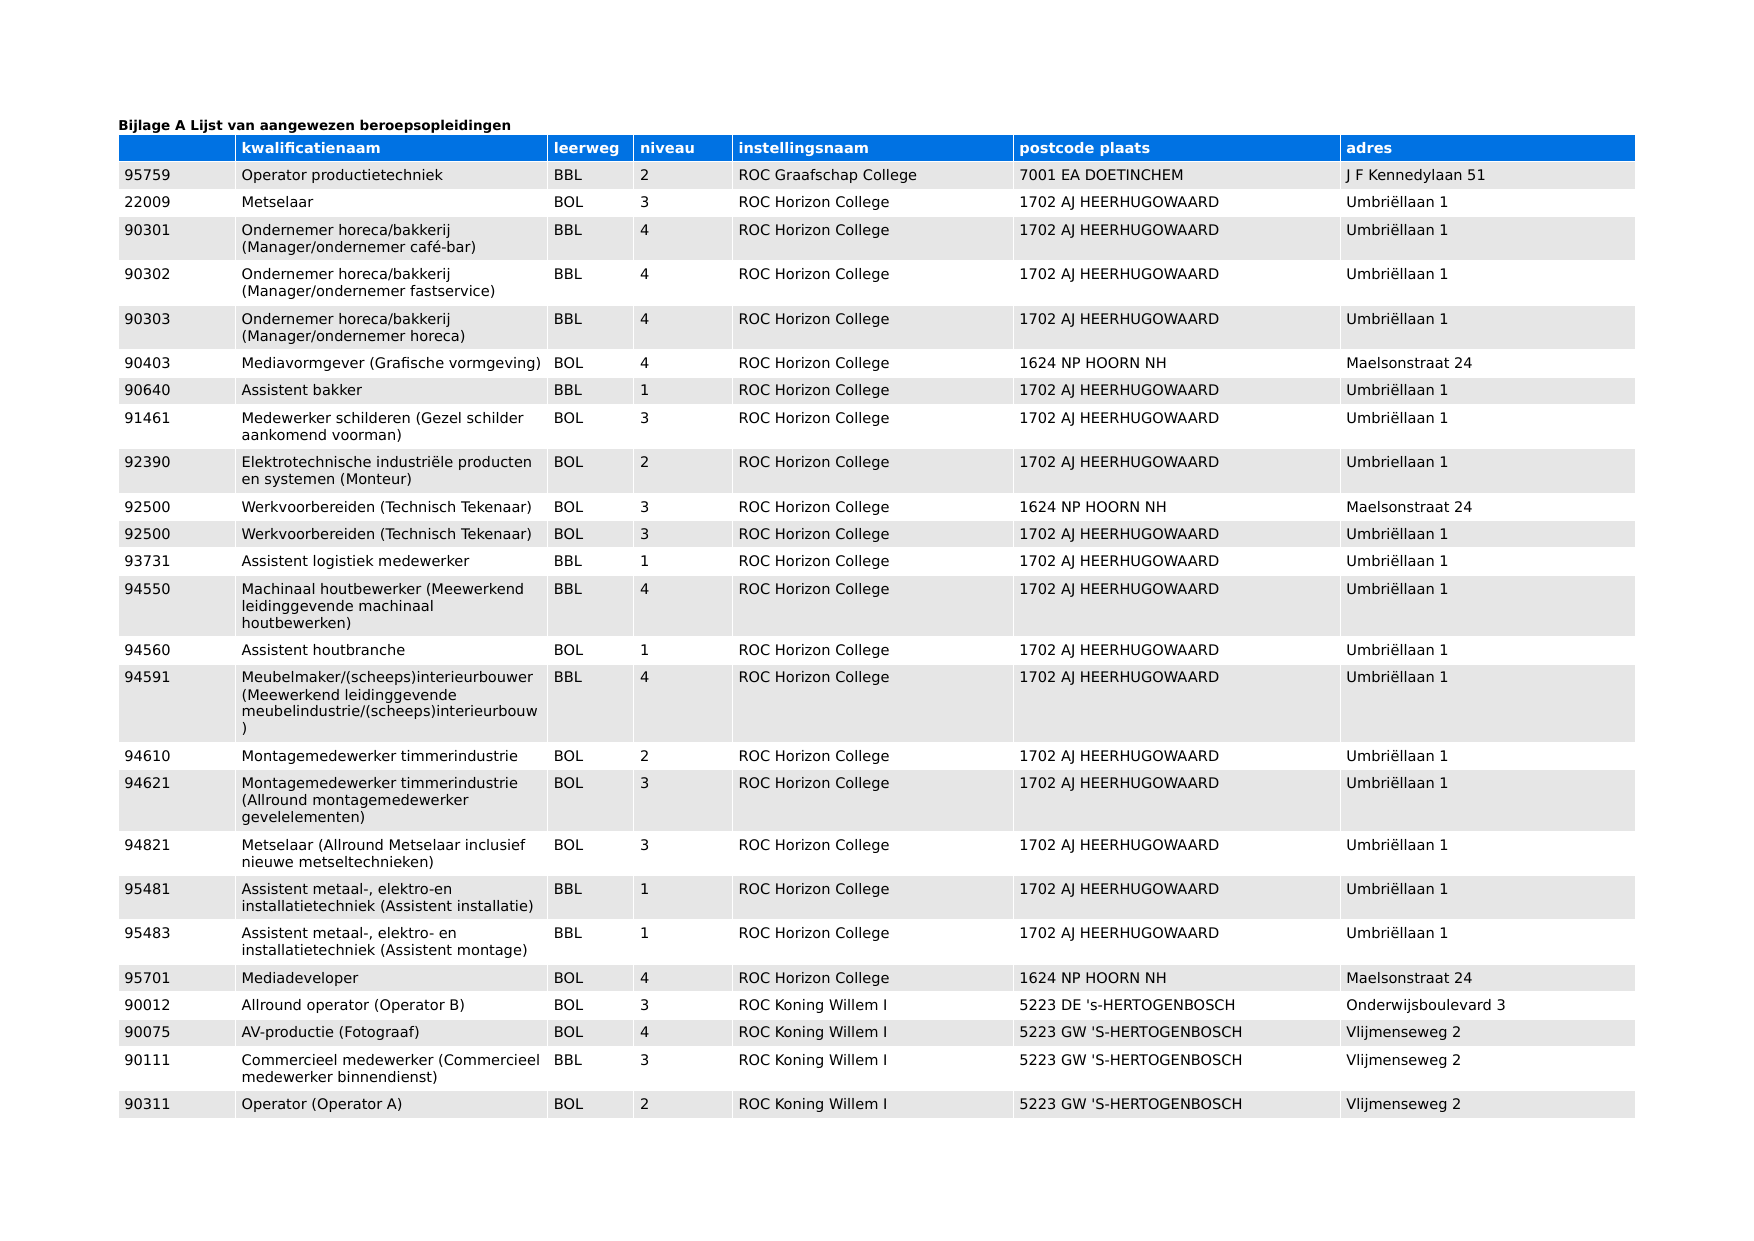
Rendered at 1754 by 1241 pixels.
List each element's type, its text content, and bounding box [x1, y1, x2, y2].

table_cell ROC Horizon College [733, 378, 1013, 404]
table_cell Umbriëllaan 1 [1341, 521, 1635, 547]
table_cell ROC Horizon College [733, 832, 1013, 875]
table_cell ROC Horizon College [733, 921, 1013, 964]
table_cell Mediavormgever (Grafische vormgeving) [236, 350, 547, 377]
table_cell 94610 [119, 743, 235, 769]
table_cell 1 [634, 876, 732, 919]
table_cell 5223 GW 'S-HERTOGENBOSCH [1014, 1020, 1340, 1046]
table_cell ROC Horizon College [733, 576, 1013, 636]
table_cell 1702 AJ HEERHUGOWAARD [1014, 743, 1340, 769]
table_cell Umbriellaan 1 [1341, 449, 1635, 493]
table_cell 3 [634, 832, 732, 875]
table_cell 95481 [119, 876, 235, 919]
table_cell instellingsnaam [733, 135, 1013, 161]
table_cell ROC Horizon College [733, 306, 1013, 349]
table_header Bijlage A Lijst van aangewezen beroepsopleidingen [118, 118, 1636, 134]
table_cell 1702 AJ HEERHUGOWAARD [1014, 665, 1340, 742]
table_cell ROC Horizon College [733, 350, 1013, 377]
table_cell Umbriëllaan 1 [1341, 665, 1635, 742]
table_cell Werkvoorbereiden (Technisch Tekenaar) [236, 521, 547, 547]
table_cell Umbriëllaan 1 [1341, 876, 1635, 919]
table_cell 4 [634, 665, 732, 742]
table_cell Umbriëllaan 1 [1341, 549, 1635, 575]
table_cell kwalificatienaam [236, 135, 547, 161]
table_cell BOL [548, 637, 633, 664]
table_cell 1702 AJ HEERHUGOWAARD [1014, 449, 1340, 493]
table_cell BBL [548, 306, 633, 349]
table_cell 3 [634, 521, 732, 547]
table_cell Ondernemer horeca/bakkerij (Manager/ondernemer fastservice) [236, 261, 547, 305]
table_cell Umbriëllaan 1 [1341, 190, 1635, 216]
table_cell 7001 EA DOETINCHEM [1014, 162, 1340, 189]
table_cell Umbriëllaan 1 [1341, 921, 1635, 964]
table_cell 3 [634, 1047, 732, 1090]
table_cell 90640 [119, 378, 235, 404]
table_cell 94550 [119, 576, 235, 636]
table_cell Metselaar (Allround Metselaar inclusief nieuwe metseltechnieken) [236, 832, 547, 875]
table_cell Assistent houtbranche [236, 637, 547, 664]
table_cell 92390 [119, 449, 235, 493]
table_cell Montagemedewerker timmerindustrie [236, 743, 547, 769]
table_cell 1 [634, 549, 732, 575]
table_cell 3 [634, 405, 732, 448]
table_cell 94621 [119, 770, 235, 831]
table_cell 1702 AJ HEERHUGOWAARD [1014, 921, 1340, 964]
table_cell 1702 AJ HEERHUGOWAARD [1014, 576, 1340, 636]
table_cell Werkvoorbereiden (Technisch Tekenaar) [236, 494, 547, 520]
table_cell Umbriëllaan 1 [1341, 637, 1635, 664]
table_cell BOL [548, 1091, 633, 1118]
table_cell 5223 GW 'S-HERTOGENBOSCH [1014, 1091, 1340, 1118]
table_cell BOL [548, 832, 633, 875]
table_cell 94560 [119, 637, 235, 664]
table_cell 95483 [119, 921, 235, 964]
table_cell ROC Horizon College [733, 190, 1013, 216]
table_cell 4 [634, 965, 732, 991]
table_cell BBL [548, 921, 633, 964]
table_cell 2 [634, 1091, 732, 1118]
table_cell BBL [548, 378, 633, 404]
table_cell ROC Horizon College [733, 521, 1013, 547]
table_cell 90301 [119, 217, 235, 260]
table_cell 1 [634, 378, 732, 404]
table_cell 90012 [119, 992, 235, 1019]
table_cell Vlijmenseweg 2 [1341, 1020, 1635, 1046]
table_cell Umbriëllaan 1 [1341, 576, 1635, 636]
table_cell 4 [634, 576, 732, 636]
table_cell BBL [548, 217, 633, 260]
table_cell BBL [548, 162, 633, 189]
table_cell Assistent metaal-, elektro-en installatietechniek (Assistent installatie) [236, 876, 547, 919]
table_cell 92500 [119, 494, 235, 520]
table_cell ROC Koning Willem I [733, 1020, 1013, 1046]
table_cell postcode plaats [1014, 135, 1340, 161]
table_cell Umbriëllaan 1 [1341, 405, 1635, 448]
table_cell 1702 AJ HEERHUGOWAARD [1014, 190, 1340, 216]
table_cell 2 [634, 162, 732, 189]
table_cell ROC Horizon College [733, 965, 1013, 991]
table_cell Meubelmaker/(scheeps)interieurbouwer (Meewerkend leidinggevende meubelindustrie/(scheeps)interieurbouw) [236, 665, 547, 742]
table_cell Assistent metaal-, elektro- en installatietechniek (Assistent montage) [236, 921, 547, 964]
table_cell BOL [548, 521, 633, 547]
table_cell ROC Koning Willem I [733, 1047, 1013, 1090]
table_cell [119, 135, 235, 161]
table_cell Maelsonstraat 24 [1341, 494, 1635, 520]
table_cell 4 [634, 261, 732, 305]
table_cell Operator (Operator A) [236, 1091, 547, 1118]
table_cell 1624 NP HOORN NH [1014, 350, 1340, 377]
table_cell 90111 [119, 1047, 235, 1090]
table_cell 1702 AJ HEERHUGOWAARD [1014, 405, 1340, 448]
table_cell ROC Horizon College [733, 449, 1013, 493]
table_cell ROC Horizon College [733, 261, 1013, 305]
table_cell ROC Horizon College [733, 665, 1013, 742]
table_cell BOL [548, 190, 633, 216]
table_cell 2 [634, 449, 732, 493]
table_cell BOL [548, 770, 633, 831]
table_cell 1702 AJ HEERHUGOWAARD [1014, 378, 1340, 404]
table_cell 1 [634, 637, 732, 664]
table_cell ROC Horizon College [733, 876, 1013, 919]
table_cell BOL [548, 494, 633, 520]
table_cell Assistent logistiek medewerker [236, 549, 547, 575]
table_cell BOL [548, 1020, 633, 1046]
table_cell Operator productietechniek [236, 162, 547, 189]
table_cell Umbriëllaan 1 [1341, 832, 1635, 875]
table_cell 5223 GW 'S-HERTOGENBOSCH [1014, 1047, 1340, 1090]
table_cell ROC Horizon College [733, 743, 1013, 769]
table_cell ROC Horizon College [733, 405, 1013, 448]
table_cell 1702 AJ HEERHUGOWAARD [1014, 832, 1340, 875]
table_cell BBL [548, 1047, 633, 1090]
table_cell Umbriëllaan 1 [1341, 743, 1635, 769]
table_cell ROC Horizon College [733, 549, 1013, 575]
table_cell ROC Graafschap College [733, 162, 1013, 189]
table_cell Vlijmenseweg 2 [1341, 1091, 1635, 1118]
table_cell 4 [634, 1020, 732, 1046]
table_cell 1702 AJ HEERHUGOWAARD [1014, 306, 1340, 349]
table_cell 1624 NP HOORN NH [1014, 965, 1340, 991]
table_cell 1702 AJ HEERHUGOWAARD [1014, 261, 1340, 305]
table_cell Umbriëllaan 1 [1341, 378, 1635, 404]
table_cell Mediadeveloper [236, 965, 547, 991]
table_cell 1702 AJ HEERHUGOWAARD [1014, 876, 1340, 919]
table_cell 1702 AJ HEERHUGOWAARD [1014, 637, 1340, 664]
table_cell J F Kennedylaan 51 [1341, 162, 1635, 189]
table_cell Metselaar [236, 190, 547, 216]
table_cell niveau [634, 135, 732, 161]
table_cell 94591 [119, 665, 235, 742]
table_cell Umbriëllaan 1 [1341, 770, 1635, 831]
table_cell 90302 [119, 261, 235, 305]
table_cell 95759 [119, 162, 235, 189]
table_cell 4 [634, 350, 732, 377]
table_cell 4 [634, 217, 732, 260]
table_cell 1702 AJ HEERHUGOWAARD [1014, 521, 1340, 547]
table_cell BOL [548, 350, 633, 377]
table_cell 1702 AJ HEERHUGOWAARD [1014, 217, 1340, 260]
table_cell 3 [634, 770, 732, 831]
table_cell Ondernemer horeca/bakkerij (Manager/ondernemer café-bar) [236, 217, 547, 260]
table_cell leerweg [548, 135, 633, 161]
table_cell BBL [548, 261, 633, 305]
table_cell 90311 [119, 1091, 235, 1118]
table_cell Maelsonstraat 24 [1341, 350, 1635, 377]
table_cell Montagemedewerker timmerindustrie (Allround montagemedewerker gevelelementen) [236, 770, 547, 831]
table_cell 1 [634, 921, 732, 964]
table_cell BBL [548, 549, 633, 575]
table_cell Allround operator (Operator B) [236, 992, 547, 1019]
table_cell BOL [548, 992, 633, 1019]
table_cell 3 [634, 190, 732, 216]
table_cell 22009 [119, 190, 235, 216]
table_cell Umbriëllaan 1 [1341, 261, 1635, 305]
table_cell ROC Horizon College [733, 494, 1013, 520]
table_cell ROC Koning Willem I [733, 992, 1013, 1019]
table_cell 1702 AJ HEERHUGOWAARD [1014, 770, 1340, 831]
table_cell Umbriëllaan 1 [1341, 306, 1635, 349]
table_cell 5223 DE 's-HERTOGENBOSCH [1014, 992, 1340, 1019]
table_cell adres [1341, 135, 1635, 161]
table_cell Maelsonstraat 24 [1341, 965, 1635, 991]
table_cell 90403 [119, 350, 235, 377]
table_cell ROC Horizon College [733, 217, 1013, 260]
table_cell BBL [548, 665, 633, 742]
table_cell Commercieel medewerker (Commercieel medewerker binnendienst) [236, 1047, 547, 1090]
table_cell BOL [548, 449, 633, 493]
table_cell 91461 [119, 405, 235, 448]
table_cell 3 [634, 494, 732, 520]
table_cell Machinaal houtbewerker (Meewerkend leidinggevende machinaal houtbewerken) [236, 576, 547, 636]
table_cell ROC Horizon College [733, 770, 1013, 831]
table_cell Assistent bakker [236, 378, 547, 404]
table_cell BOL [548, 965, 633, 991]
table_cell Vlijmenseweg 2 [1341, 1047, 1635, 1090]
table_cell 93731 [119, 549, 235, 575]
table_cell Umbriëllaan 1 [1341, 217, 1635, 260]
table_cell Onderwijsboulevard 3 [1341, 992, 1635, 1019]
table_cell Ondernemer horeca/bakkerij (Manager/ondernemer horeca) [236, 306, 547, 349]
table_cell 90303 [119, 306, 235, 349]
table_cell 94821 [119, 832, 235, 875]
table_cell 90075 [119, 1020, 235, 1046]
table_cell 95701 [119, 965, 235, 991]
table_cell 2 [634, 743, 732, 769]
table_cell 1702 AJ HEERHUGOWAARD [1014, 549, 1340, 575]
table_cell Medewerker schilderen (Gezel schilder aankomend voorman) [236, 405, 547, 448]
table_cell BOL [548, 405, 633, 448]
table_cell BBL [548, 576, 633, 636]
table_cell 1624 NP HOORN NH [1014, 494, 1340, 520]
table_cell 92500 [119, 521, 235, 547]
table_cell 4 [634, 306, 732, 349]
table_cell Elektrotechnische industriële producten en systemen (Monteur) [236, 449, 547, 493]
table_cell AV-productie (Fotograaf) [236, 1020, 547, 1046]
table_cell 3 [634, 992, 732, 1019]
table_cell BBL [548, 876, 633, 919]
table_cell ROC Koning Willem I [733, 1091, 1013, 1118]
table_cell BOL [548, 743, 633, 769]
table_cell ROC Horizon College [733, 637, 1013, 664]
